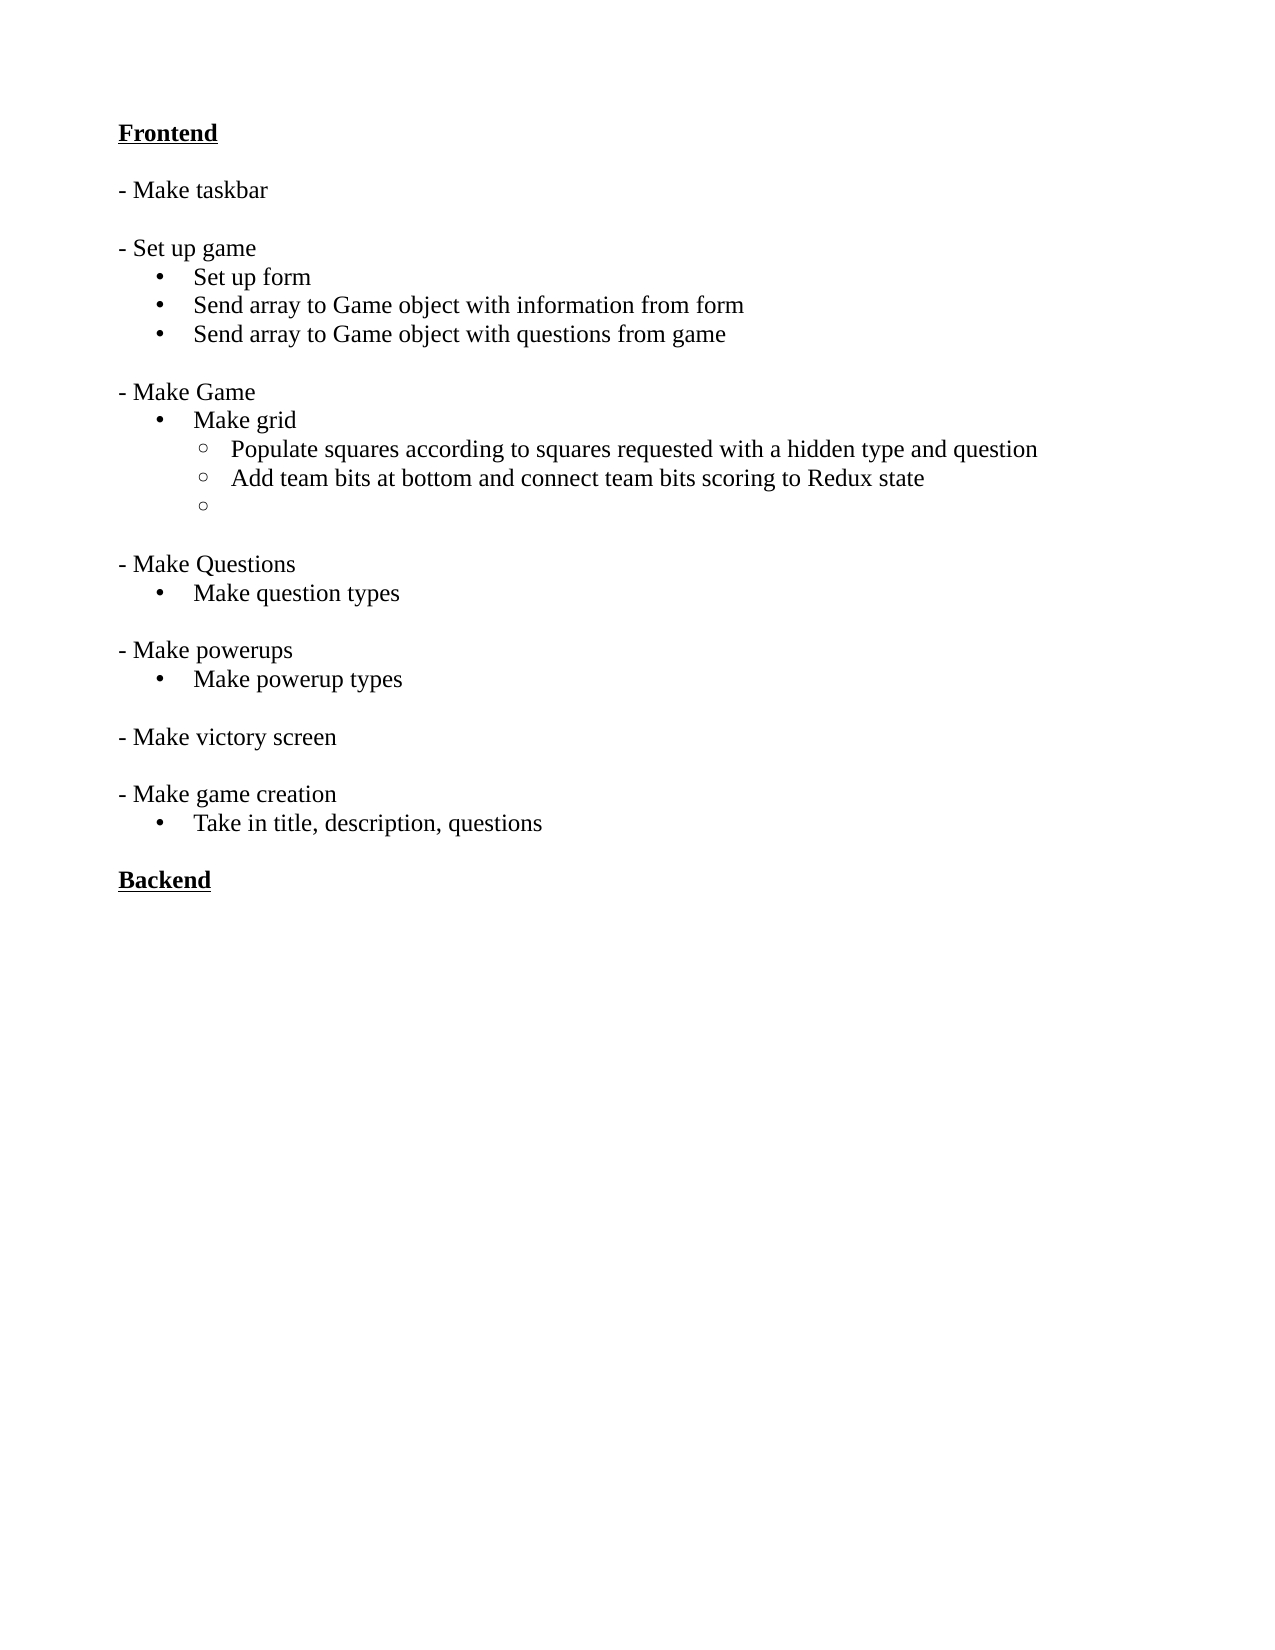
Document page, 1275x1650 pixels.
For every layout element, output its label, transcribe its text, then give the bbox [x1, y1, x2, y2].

text Frontend [118, 118, 1157, 147]
text - Make Questions [118, 549, 1157, 578]
list Send array to Game object with questions from game [156, 319, 1157, 348]
list Send array to Game object with information from form [156, 291, 1157, 319]
text - Make taskbar [118, 176, 1157, 204]
text Backend [118, 866, 1157, 894]
text - Make Game [118, 377, 1157, 406]
list Populate squares according to squares requested with a hidden type and question [193, 434, 1157, 463]
text - Make powerups [118, 636, 1157, 664]
list Make grid [156, 406, 1157, 434]
list Take in title, description, questions [156, 808, 1157, 837]
text - Make game creation [118, 779, 1157, 808]
text - Set up game [118, 233, 1157, 262]
list Add team bits at bottom and connect team bits scoring to Redux state [193, 463, 1157, 492]
list Set up form [156, 262, 1157, 291]
text - Make victory screen [118, 722, 1157, 751]
list Make powerup types [156, 664, 1157, 693]
list Make question types [156, 578, 1157, 607]
